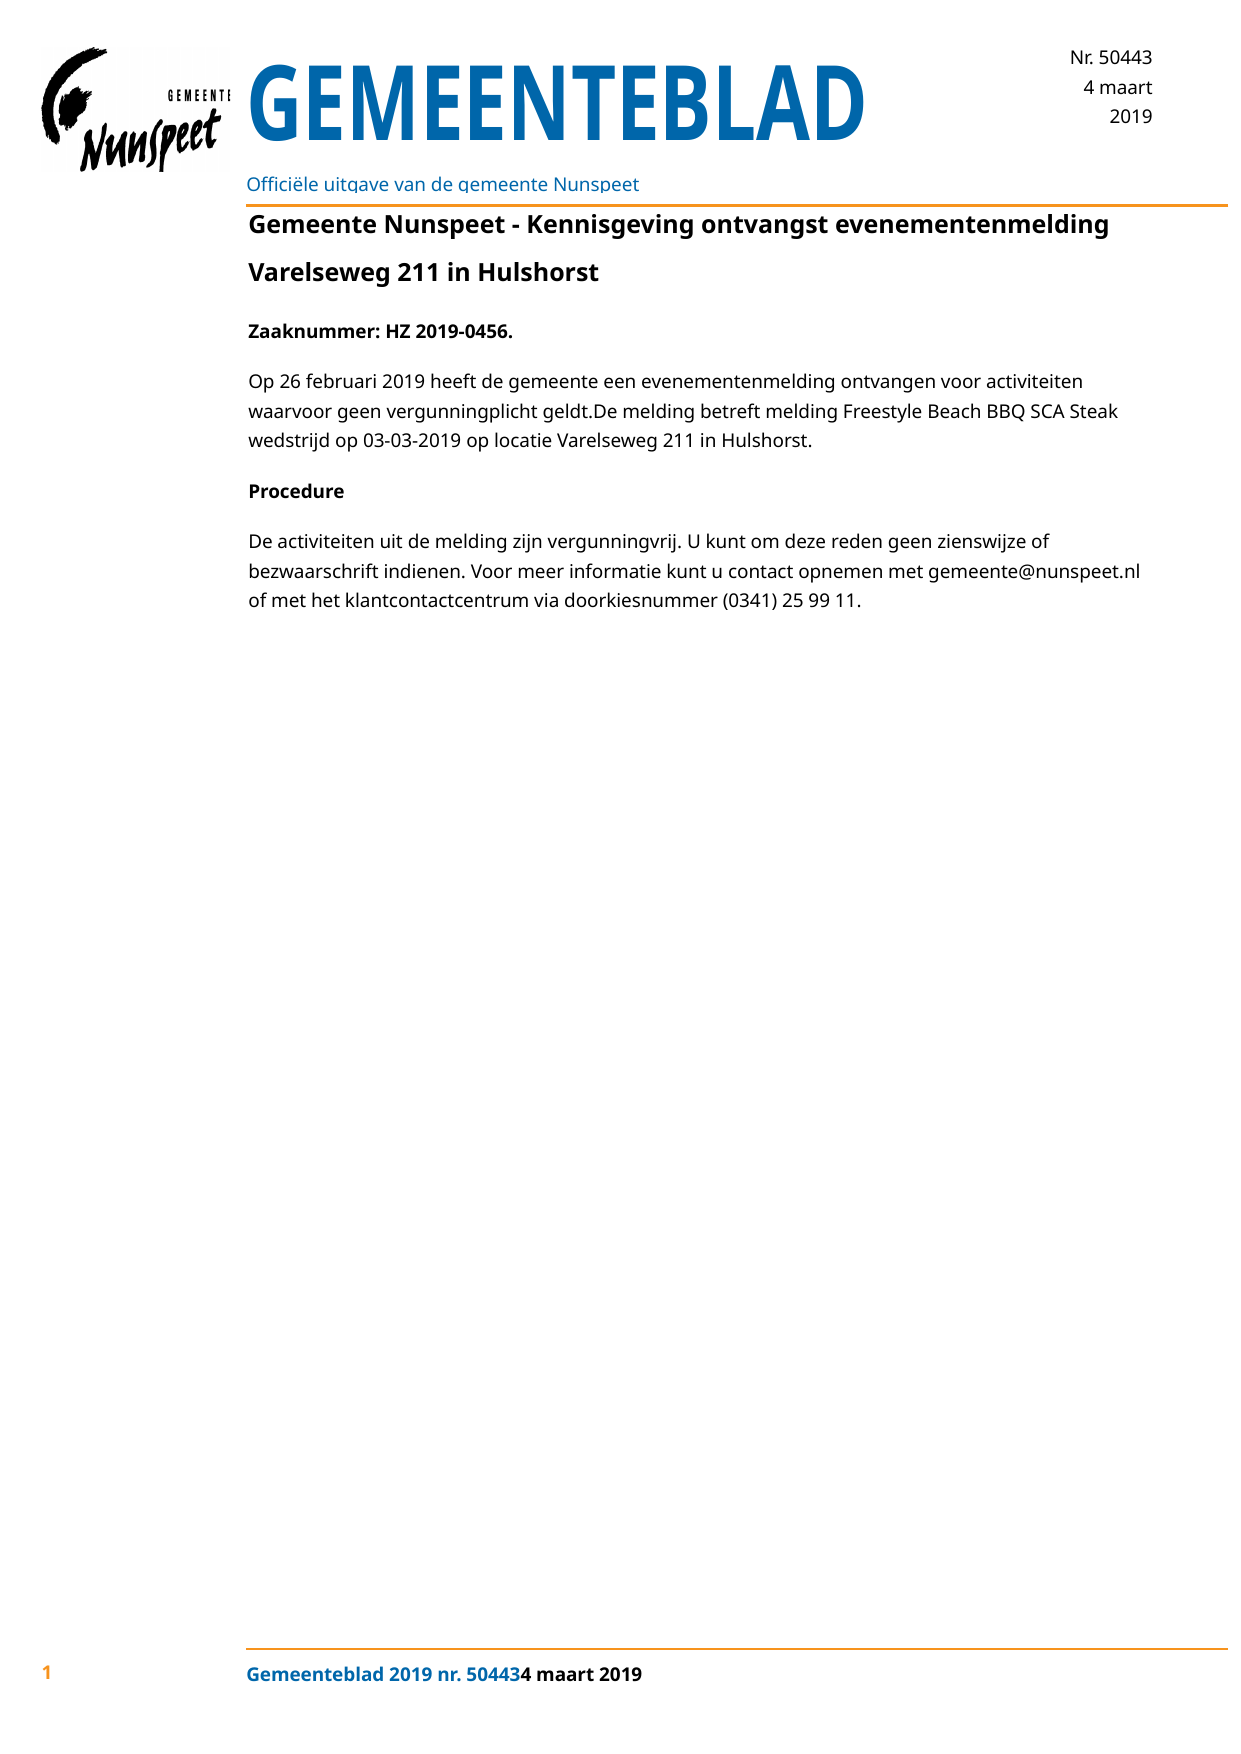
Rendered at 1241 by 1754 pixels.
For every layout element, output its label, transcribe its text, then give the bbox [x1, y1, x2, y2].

picture [41, 47, 231, 172]
text Procedure [248, 478, 1152, 504]
text De activiteiten uit de melding zijn vergunningvrij. U kunt om deze reden geen zienswijze of bezwaarschrift indienen. Voor meer informatie kunt u contact opnemen met gemeente@nunspeet.nl of met het klantcontactcentrum via doorkiesnummer (0341) 25 99 11. [248, 528, 1152, 613]
text Op 26 februari 2019 heeft de gemeente een evenementenmelding ontvangen voor activiteiten waarvoor geen vergunningplicht geldt.De melding betreft melding Freestyle Beach BBQ SCA Steak wedstrijd op 03-03-2019 op locatie Varelseweg 211 in Hulshorst. [248, 368, 1152, 453]
text Zaaknummer: HZ 2019-0456. [248, 318, 1152, 344]
text Gemeente Nunspeet - Kennisgeving ontvangst evenementenmelding Varelseweg 211 in Hulshorst [248, 207, 1152, 288]
